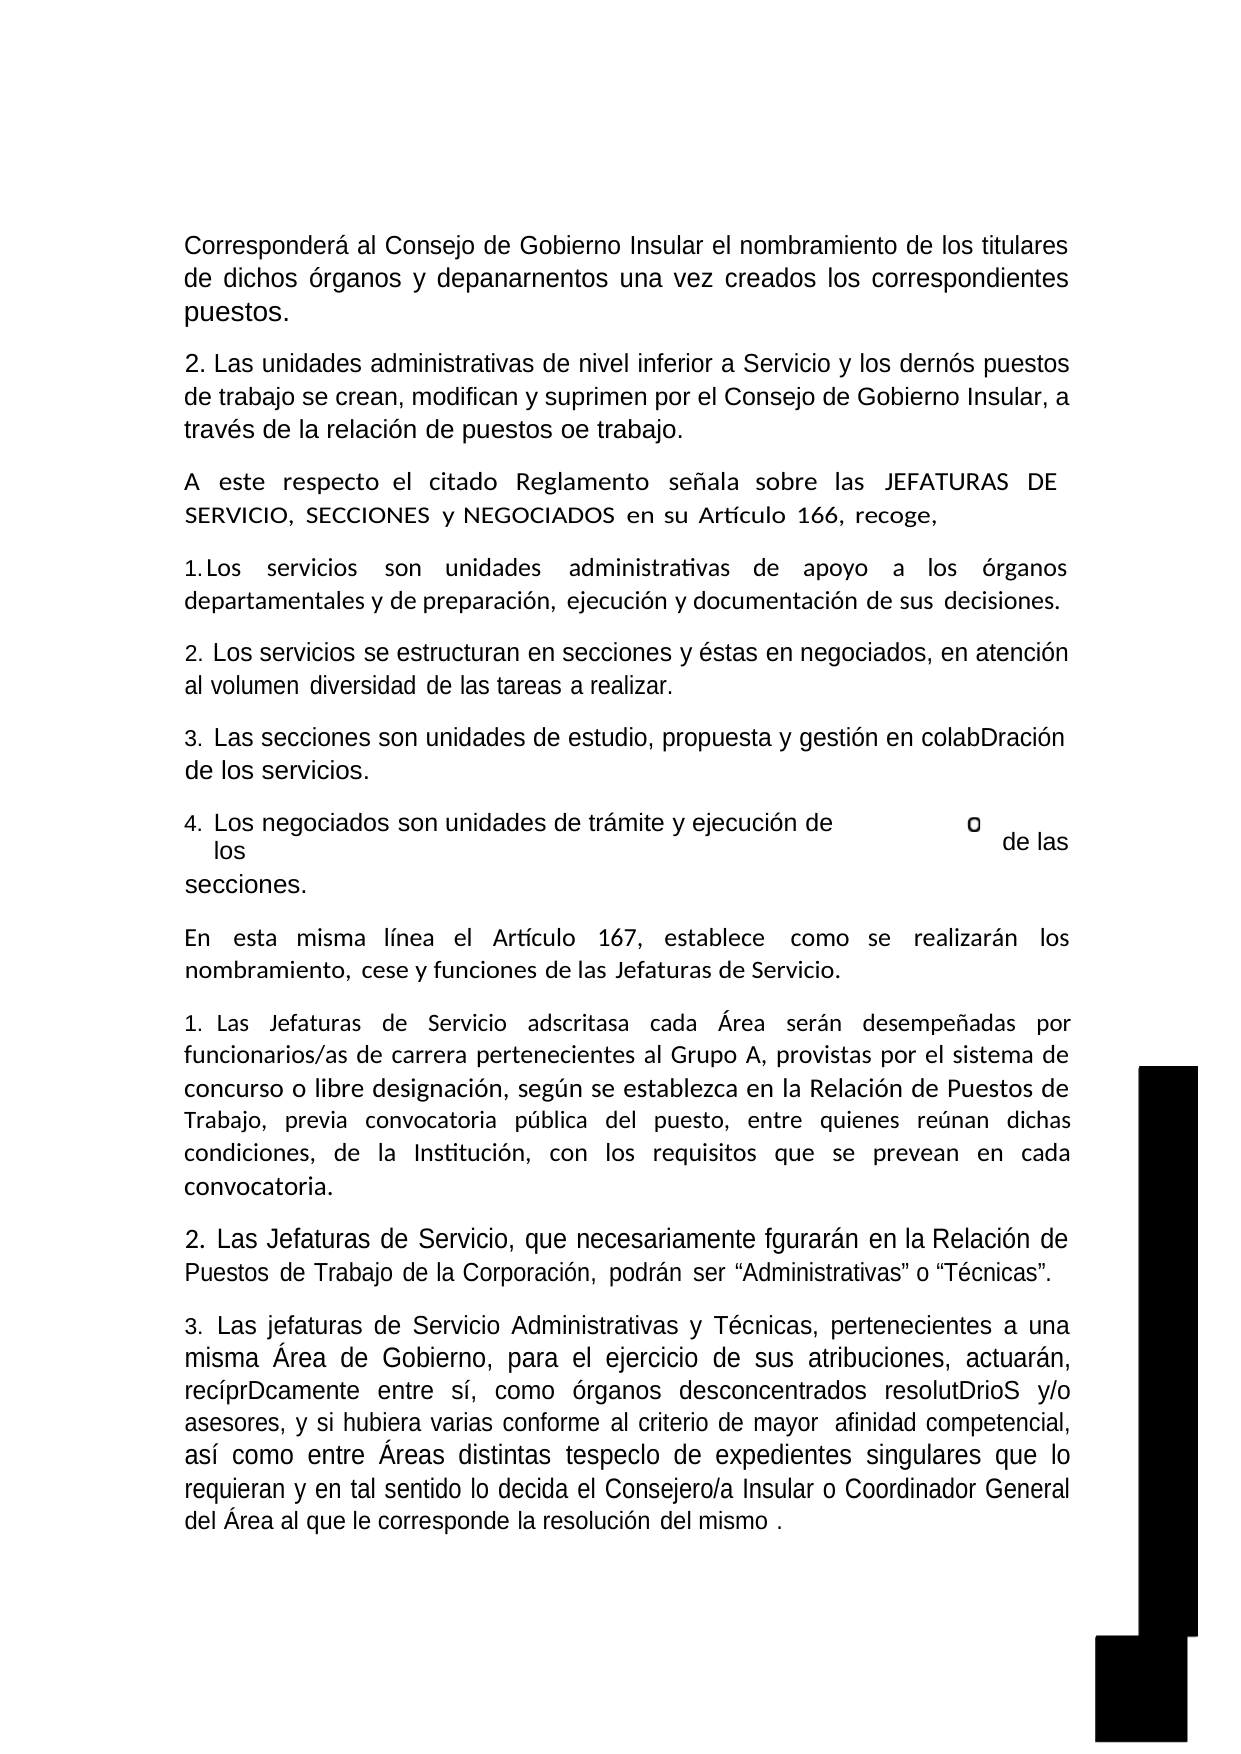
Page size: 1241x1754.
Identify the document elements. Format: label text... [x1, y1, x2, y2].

text de las [1000, 827, 1071, 856]
list Las unidades administrativas de nivel inferior a Servicio y los dernós puestos de trabajo se crean, modifican y suprimen por el Consejo de Gobierno Insular, a través de la relación de puestos oe trabajo. [184, 348, 1071, 444]
text En esta misma línea el Artículo 167, establece como se realizarán los [184, 921, 1217, 953]
text Puestos de Trabajo de la Corporación, podrán ser “Administrativas” o “Técnicas”. [184, 1257, 1094, 1287]
list Los servicios se estructuran en secciones y éstas en negociados, en atención [184, 637, 1217, 667]
text SERVICIO, SECCIONES y NEGOCIADOS en su Artículo 166, recoge, [184, 500, 1217, 529]
list Las Jefaturas de Servicio adscritasa cada Área serán desempeñadas por funcionarios/as de carrera pertenecientes al Grupo A, provistas por el sistema de concurso o libre designación, según se establezca en la Relación de Puestos de Trabajo, previa convocatoria pública del puesto, entre quienes reúnan dichas condiciones, de la Institución, con los requisitos que se prevean en cada convocatoria. [184, 1007, 1071, 1202]
text Corresponderá al Consejo de Gobierno Insular el nombramiento de los titulares de dichos órganos y depanarnentos una vez creados los correspondientes puestos. [183, 230, 1070, 327]
list Las jefaturas de Servicio Administrativas y Técnicas, pertenecientes a una misma Área de Gobierno, para el ejercicio de sus atribuciones, actuarán, recíprDcamente entre sí, como órganos desconcentrados resolutDrioS y/o asesores, y si hubiera varias conforme al criterio de mayor afinidad competencial, así como entre Áreas distintas tespeclo de expedientes singulares que lo requieran y en tal sentido lo decida el Consejero/a Insular o Coordinador General del Área al que le corresponde la resolución del mismo . [184, 1310, 1071, 1534]
text al volumen diversidad de las tareas a realizar. [184, 670, 1217, 700]
subtitle Las Jefaturas de Servicio, que necesariamente fgurarán en la Relación de [184, 1221, 1094, 1255]
text A este respecto el citado Reglamento señala sobre las JEFATURAS DE [184, 466, 1217, 497]
picture [967, 817, 981, 832]
text nombramiento, cese y funciones de las Jefaturas de Servicio. [184, 954, 1217, 985]
list Las secciones son unidades de estudio, propuesta y gestión en colabDración de los servicios. [184, 722, 1067, 785]
list Los negociados son unidades de trámite y ejecución de los [184, 807, 872, 865]
picture [1094, 1066, 1198, 1744]
list Los servicios son unidades administrativas de apoyo a los órganos departamentales y de preparación, ejecución y documentación de sus decisiones. [184, 551, 1069, 616]
text secciones. [184, 869, 872, 898]
